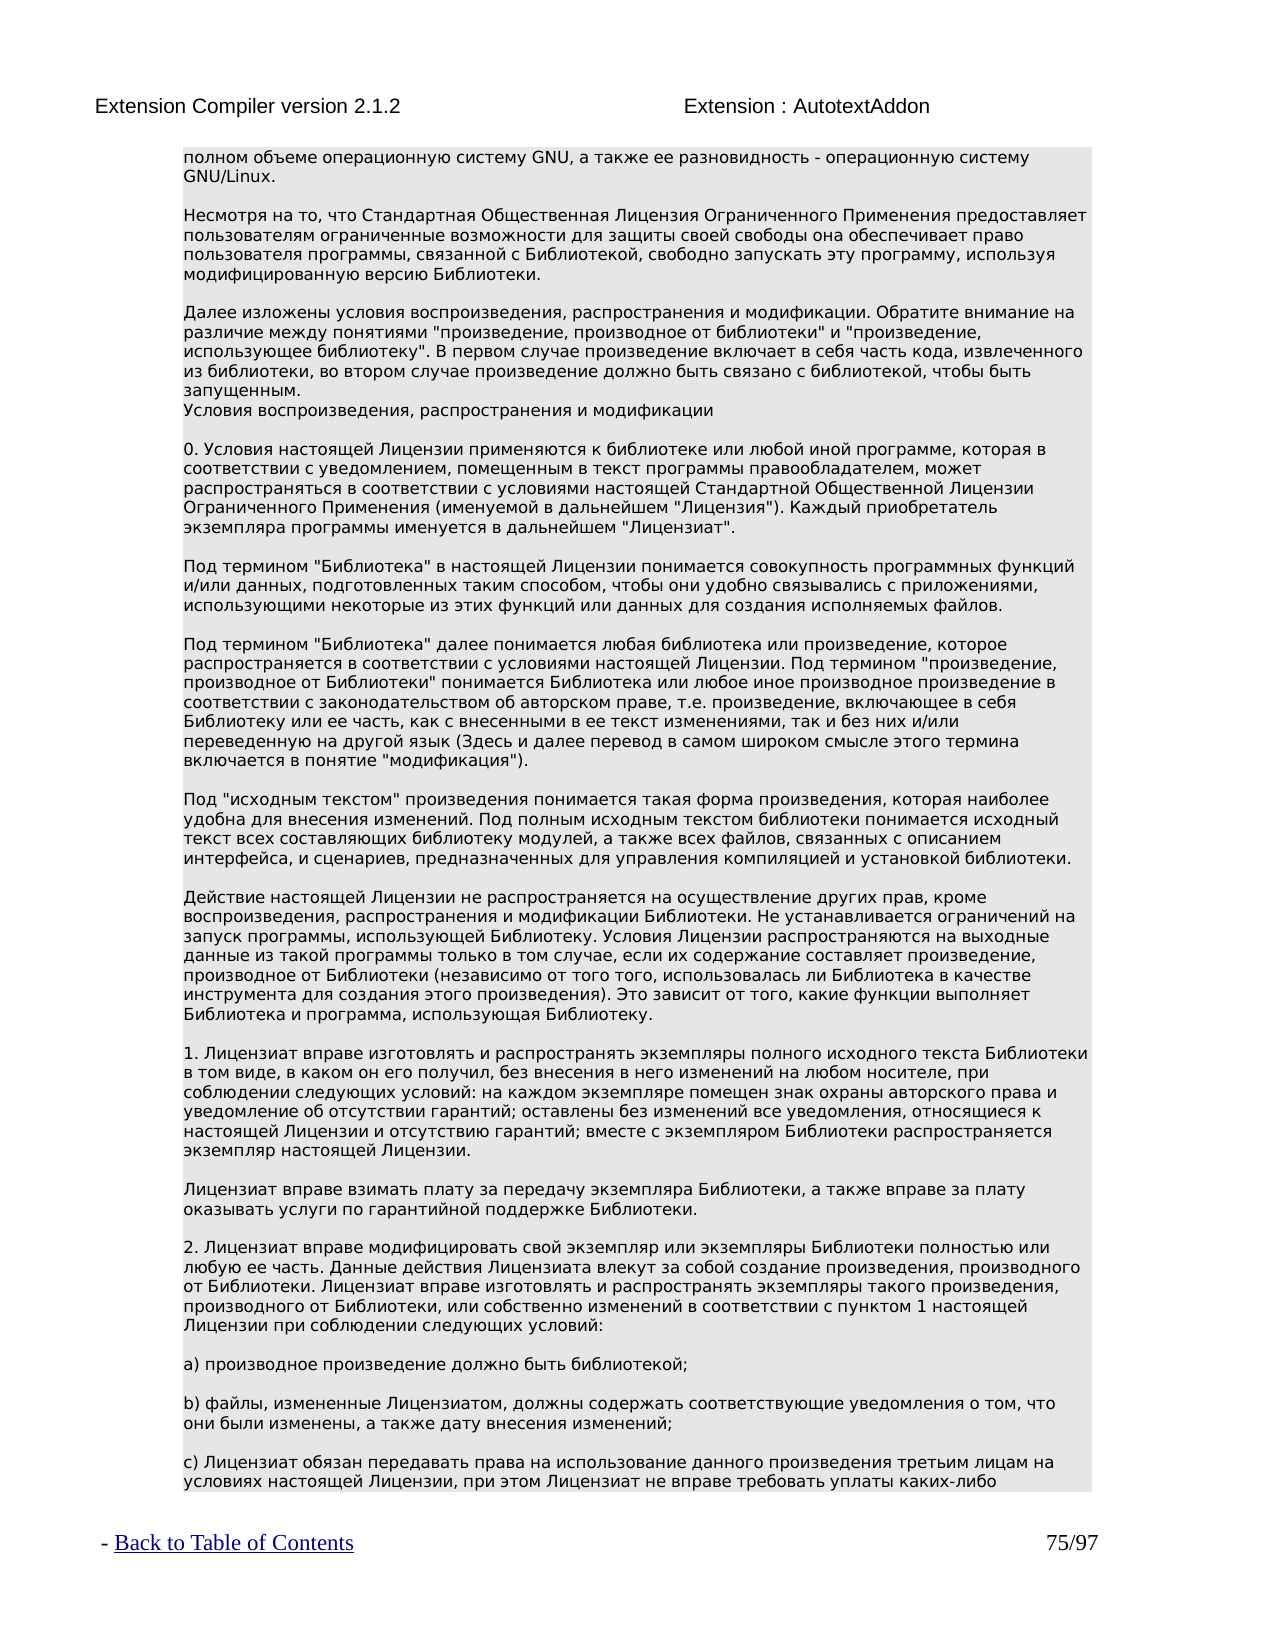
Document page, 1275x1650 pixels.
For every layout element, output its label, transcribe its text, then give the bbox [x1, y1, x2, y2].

text 2. Лицензиат вправе модифицировать свой экземпляр или экземпляры Библиотеки полностью или любую ее часть. Данные действия Лицензиата влекут за собой создание произведения, производного от Библиотеки. Лицензиат вправе изготовлять и распространять экземпляры такого произведения, производного от Библиотеки, или собственно изменений в соответствии с пунктом 1 настоящей Лицензии при соблюдении следующих условий: [183, 1238, 1092, 1336]
text полном объеме операционную систему GNU, а также ее разновидность - операционную систему GNU/Linux. [183, 147, 1092, 186]
text c) Лицензиат обязан передавать права на использование данного произведения третьим лицам на условиях настоящей Лицензии, при этом Лицензиат не вправе требовать уплаты каких-либо [183, 1453, 1092, 1492]
text b) файлы, измененные Лицензиатом, должны содержать соответствующие уведомления о том, что они были изменены, а также дату внесения изменений; [183, 1394, 1092, 1433]
text 0. Условия настоящей Лицензии применяются к библиотеке или любой иной программе, которая в соответствии с уведомлением, помещенным в текст программы правообладателем, может распространяться в соответствии с условиями настоящей Стандартной Общественной Лицензии Ограниченного Применения (именуемой в дальнейшем "Лицензия"). Каждый приобретатель экземпляра программы именуется в дальнейшем "Лицензиат". [183, 440, 1092, 537]
text a) производное произведение должно быть библиотекой; [183, 1355, 1092, 1375]
text Под термином "Библиотека" далее понимается любая библиотека или произведение, которое распространяется в соответствии с условиями настоящей Лицензии. Под термином "произведение, производное от Библиотеки" понимается Библиотека или любое иное производное произведение в соответствии с законодательством об авторском праве, т.е. произведение, включающее в себя Библиотеку или ее часть, как с внесенными в ее текст изменениями, так и без них и/или переведенную на другой язык (Здесь и далее перевод в самом широком смысле этого термина включается в понятие "модификация"). [183, 634, 1092, 771]
text 1. Лицензиат вправе изготовлять и распространять экземпляры полного исходного текста Библиотеки в том виде, в каком он его получил, без внесения в него изменений на любом носителе, при соблюдении следующих условий: на каждом экземпляре помещен знак охраны авторского права и уведомление об отсутствии гарантий; оставлены без изменений все уведомления, относящиеся к настоящей Лицензии и отсутствию гарантий; вместе с экземпляром Библиотеки распространяется экземпляр настоящей Лицензии. [183, 1043, 1092, 1160]
text Несмотря на то, что Стандартная Общественная Лицензия Ограниченного Применения предоставляет пользователям ограниченные возможности для защиты своей свободы она обеспечивает право пользователя программы, связанной с Библиотекой, свободно запускать эту программу, используя модифицированную версию Библиотеки. [183, 206, 1092, 284]
text Лицензиат вправе взимать плату за передачу экземпляра Библиотеки, а также вправе за плату оказывать услуги по гарантийной поддержке Библиотеки. [183, 1180, 1092, 1219]
text Под "исходным текстом" произведения понимается такая форма произведения, которая наиболее удобна для внесения изменений. Под полным исходным текстом библиотеки понимается исходный текст всех составляющих библиотеку модулей, а также всех файлов, связанных с описанием интерфейса, и сценариев, предназначенных для управления компиляцией и установкой библиотеки. [183, 790, 1092, 868]
text Условия воспроизведения, распространения и модификации [183, 401, 1092, 420]
text Далее изложены условия воспроизведения, распространения и модификации. Обратите внимание на различие между понятиями "произведение, производное от библиотеки" и "произведение, использующее библиотеку". В первом случае произведение включает в себя часть кода, извлеченного из библиотеки, во втором случае произведение должно быть связано с библиотекой, чтобы быть запущенным. [183, 303, 1092, 401]
text Под термином "Библиотека" в настоящей Лицензии понимается совокупность программных функций и/или данных, подготовленных таким способом, чтобы они удобно связывались с приложениями, использующими некоторые из этих функций или данных для создания исполняемых файлов. [183, 557, 1092, 615]
text Действие настоящей Лицензии не распространяется на осуществление других прав, кроме воспроизведения, распространения и модификации Библиотеки. Не устанавливается ограничений на запуск программы, использующей Библиотеку. Условия Лицензии распространяются на выходные данные из такой программы только в том случае, если их содержание составляет произведение, производное от Библиотеки (независимо от того того, использовалась ли Библиотека в качестве инструмента для создания этого произведения). Это зависит от того, какие функции выполняет Библиотека и программа, использующая Библиотеку. [183, 888, 1092, 1024]
